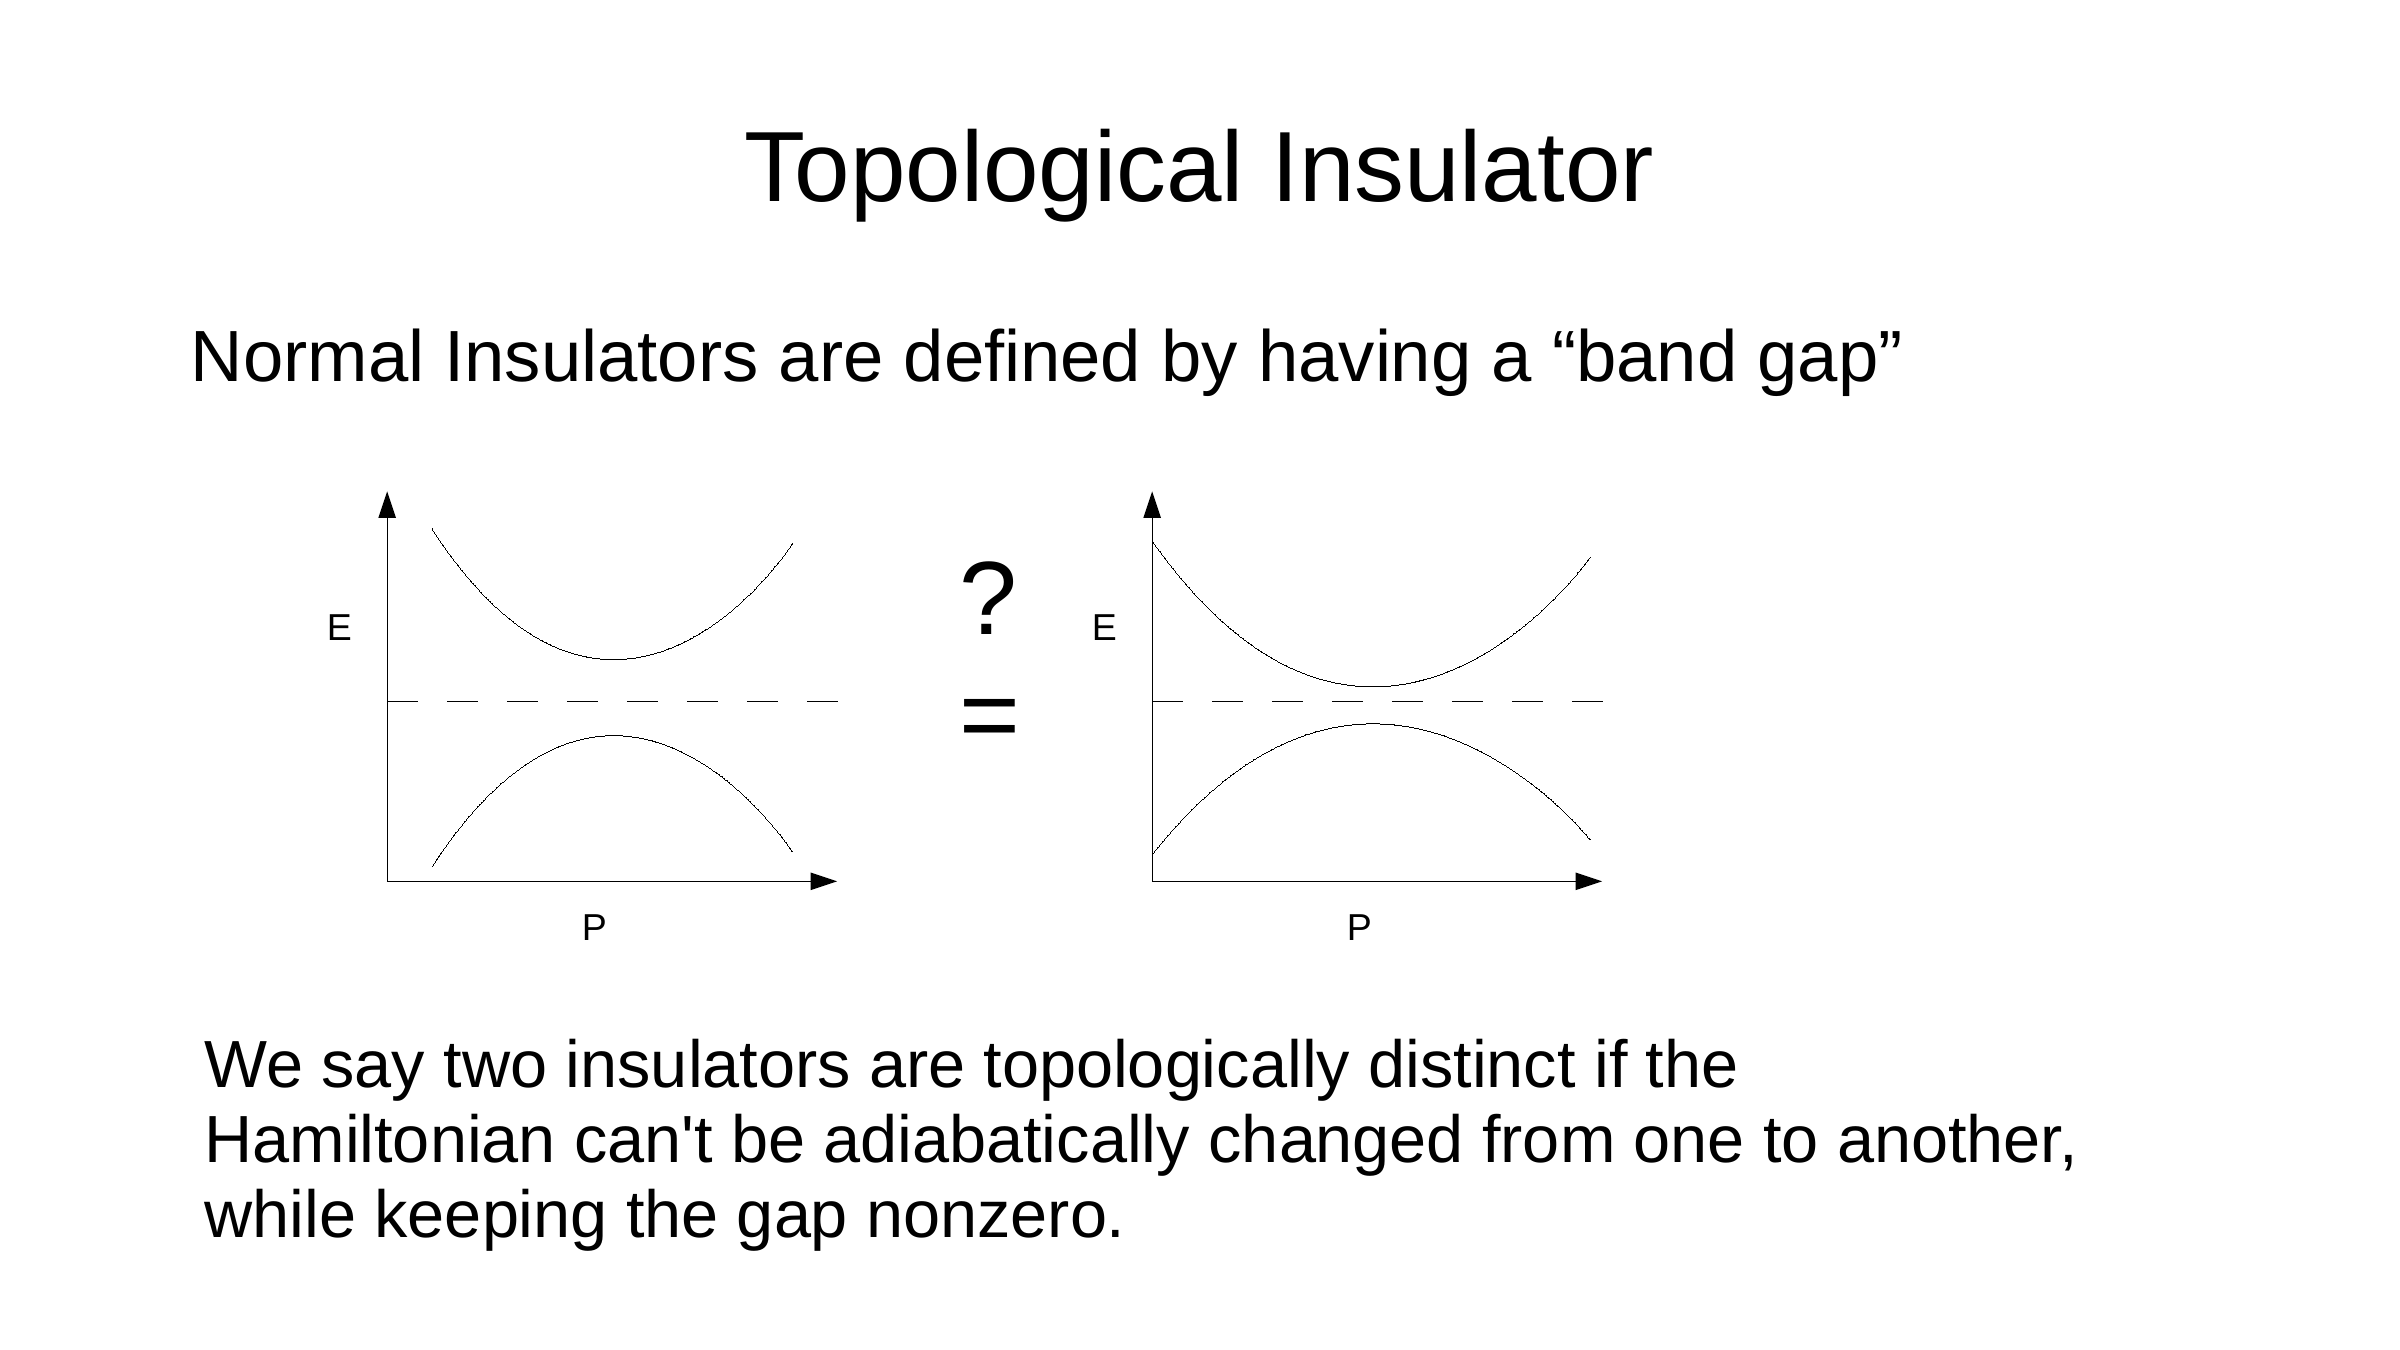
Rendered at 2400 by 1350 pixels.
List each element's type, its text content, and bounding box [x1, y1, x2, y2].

text_box P [1332, 899, 1543, 957]
text_box We say two insulators are topologically distinct if the Hamiltonian can't be adiabatically changed from one to another, while keeping the gap nonzero. [189, 1020, 2095, 1261]
text_box E [1087, 599, 1153, 657]
list Normal Insulators are defined by having a “band gap” [120, 315, 2280, 1207]
text_box P [567, 899, 778, 957]
title Topological Insulator [120, 53, 2280, 280]
text_box ? = [945, 532, 1087, 781]
text_box E [312, 599, 388, 657]
